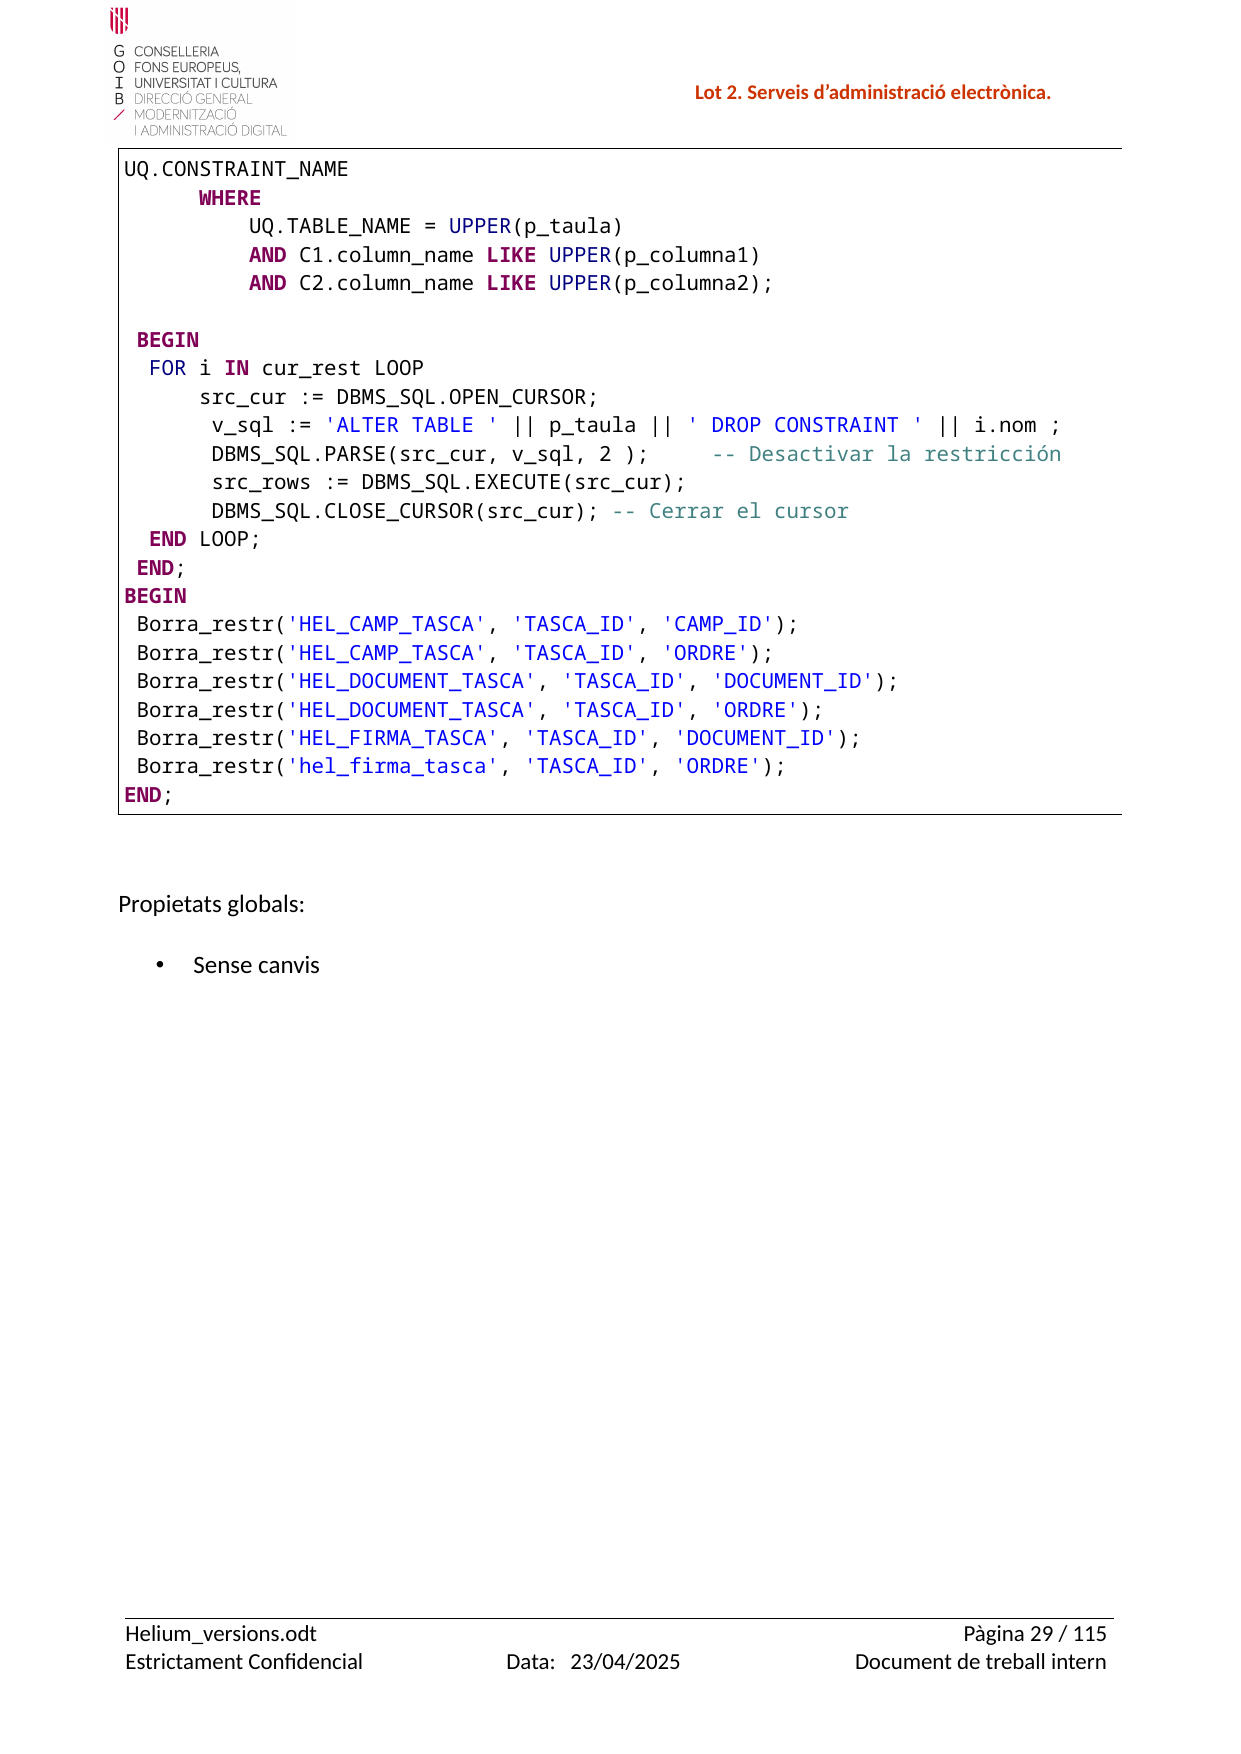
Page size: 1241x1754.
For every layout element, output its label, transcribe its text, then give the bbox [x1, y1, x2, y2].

picture [100, 0, 297, 144]
text Propietats globals: [118, 888, 1122, 919]
table_header UQ.CONSTRAINT_NAME WHERE UQ.TABLE_NAME = UPPER(p_taula) AND C1.column_name LIKE UPPER(p_columna1) AND C2.column_name LIKE UPPER(p_columna2); BEGIN FOR i IN cur_rest LOOP src_cur := DBMS_SQL.OPEN_CURSOR; v_sql := 'ALTER TABLE ' || p_taula || ' DROP CONSTRAINT ' || i.nom ; DBMS_SQL.PARSE(src_cur, v_sql, 2 ); -- Desactivar la restricción src_rows := DBMS_SQL.EXECUTE(src_cur); DBMS_SQL.CLOSE_CURSOR(src_cur); -- Cerrar el cursor END LOOP; END; BEGIN Borra_restr('HEL_CAMP_TASCA', 'TASCA_ID', 'CAMP_ID'); Borra_restr('HEL_CAMP_TASCA', 'TASCA_ID', 'ORDRE'); Borra_restr('HEL_DOCUMENT_TASCA', 'TASCA_ID', 'DOCUMENT_ID'); Borra_restr('HEL_DOCUMENT_TASCA', 'TASCA_ID', 'ORDRE'); Borra_restr('HEL_FIRMA_TASCA', 'TASCA_ID', 'DOCUMENT_ID'); Borra_restr('hel_firma_tasca', 'TASCA_ID', 'ORDRE'); END; [119, 149, 1122, 814]
list Sense canvis [156, 949, 1122, 980]
